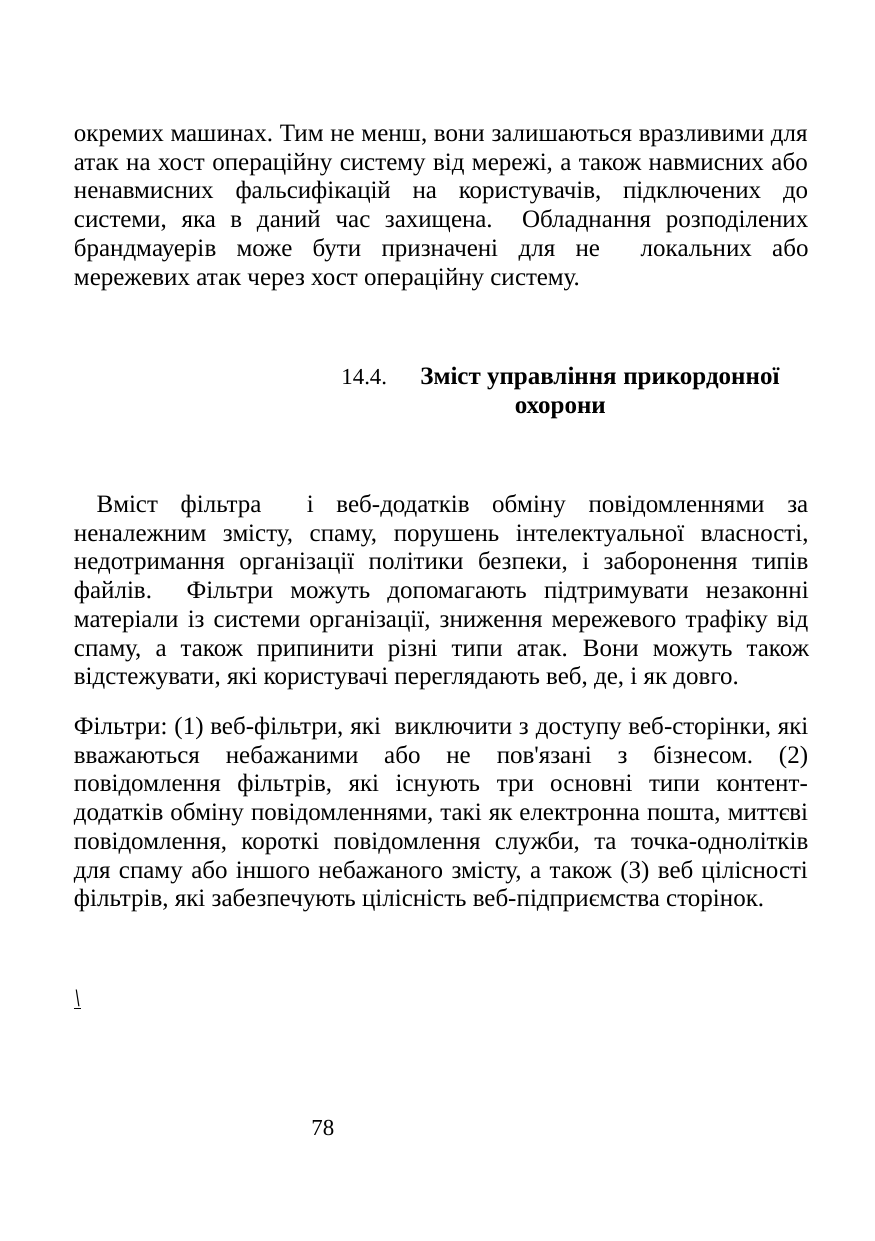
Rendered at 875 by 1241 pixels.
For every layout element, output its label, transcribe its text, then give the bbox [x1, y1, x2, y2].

text окремих машинах. Тим не менш, вони залишаються вразливими для атак на хост операційну систему від мережі, а також навмисних або ненавмисних фальсифікацій на користувачів, підключених до системи, яка в даний час захищена. Обладнання розподілених брандмауерів може бути призначені для не локальних або мережевих атак через хост операційну систему. [74, 118, 809, 291]
text Фільтри: (1) веб-фільтри, які виключити з доступу веб-сторінки, які вважаються небажаними або не пов'язані з бізнесом. (2) повідомлення фільтрів, які існують три основні типи контент-додатків обміну повідомленнями, такі як електронна пошта, миттєві повідомлення, короткі повідомлення служби, та точка-однолітків для спаму або іншого небажаного змісту, а також (3) веб цілісності фільтрів, які забезпечують цілісність веб-підприємства сторінок. [74, 711, 809, 912]
text Вміст фільтра і веб-додатків обміну повідомленнями за неналежним змісту, спаму, порушень інтелектуальної власності, недотримання організації політики безпеки, і заборонення типів файлів. Фільтри можуть допомагають підтримувати незаконні матеріали із системи організації, зниження мережевого трафіку від спаму, а також припинити різні типи атак. Вони можуть також відстежувати, які користувачі переглядають веб, де, і як довго. [74, 489, 809, 690]
list Зміст управління прикордонної охорони [311, 361, 809, 418]
text \ [74, 983, 809, 1011]
